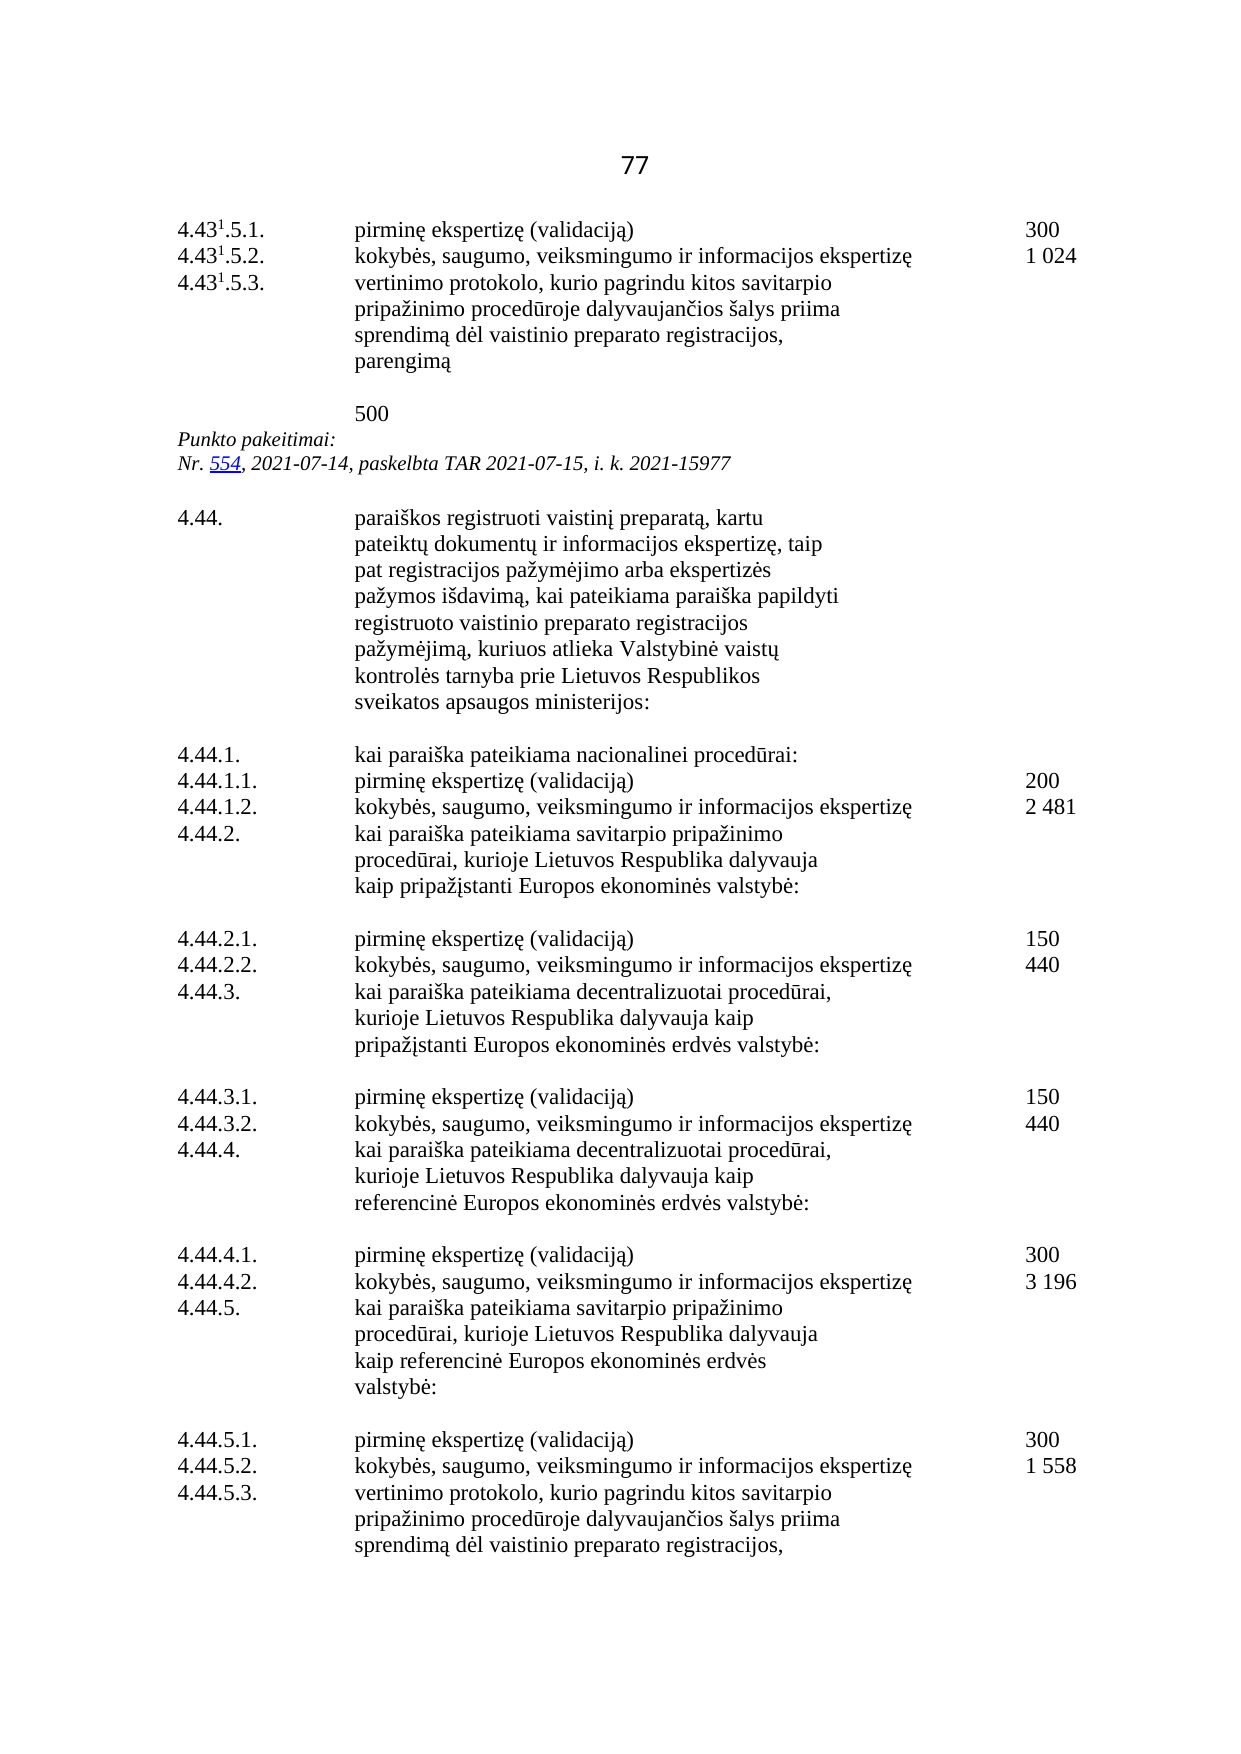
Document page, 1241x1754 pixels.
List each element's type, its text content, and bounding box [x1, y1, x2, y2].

text 4.44.1. kai paraiška pateikiama nacionalinei procedūrai: [177, 741, 1092, 767]
text 4.431.5.2. kokybės, saugumo, veiksmingumo ir informacijos ekspertizę 1 024 [177, 242, 1092, 268]
text Punkto pakeitimai: [177, 427, 1092, 451]
text 4.44.5.3. vertinimo protokolo, kurio pagrindu kitos savitarpio pripažinimo procedūroje dalyvaujančios šalys priima sprendimą dėl vaistinio preparato registracijos, [177, 1479, 841, 1558]
text Nr. 554, 2021-07-14, paskelbta TAR 2021-07-15, i. k. 2021-15977 [177, 451, 1092, 475]
text 4.431.5.3. vertinimo protokolo, kurio pagrindu kitos savitarpio pripažinimo procedūroje dalyvaujančios šalys priima sprendimą dėl vaistinio preparato registracijos, parengimą 500 [177, 268, 841, 427]
text 4.44.2.2. kokybės, saugumo, veiksmingumo ir informacijos ekspertizę 440 [177, 952, 1092, 978]
text 4.44.3.2. kokybės, saugumo, veiksmingumo ir informacijos ekspertizę 440 [177, 1110, 1092, 1136]
text 4.44.5. kai paraiška pateikiama savitarpio pripažinimo procedūrai, kurioje Lietuvos Respublika dalyvauja kaip referencinė Europos ekonominės erdvės valstybė: [177, 1294, 841, 1426]
text 4.44.1.2. kokybės, saugumo, veiksmingumo ir informacijos ekspertizę 2 481 [177, 793, 1092, 820]
text 4.431.5.1. pirminę ekspertizę (validaciją) 300 [177, 216, 1092, 242]
text 4.44.4.1. pirminę ekspertizę (validaciją) 300 [177, 1241, 1092, 1268]
text 4.44.3. kai paraiška pateikiama decentralizuotai procedūrai, kurioje Lietuvos Respublika dalyvauja kaip pripažįstanti Europos ekonominės erdvės valstybė: [177, 978, 841, 1083]
text 4.44.4.2. kokybės, saugumo, veiksmingumo ir informacijos ekspertizę 3 196 [177, 1268, 1092, 1294]
text 4.44.5.2. kokybės, saugumo, veiksmingumo ir informacijos ekspertizę 1 558 [177, 1452, 1092, 1479]
text 4.44.2.1. pirminę ekspertizę (validaciją) 150 [177, 925, 1092, 952]
text 4.44.4. kai paraiška pateikiama decentralizuotai procedūrai, kurioje Lietuvos Respublika dalyvauja kaip referencinė Europos ekonominės erdvės valstybė: [177, 1136, 841, 1241]
text 4.44.2. kai paraiška pateikiama savitarpio pripažinimo procedūrai, kurioje Lietuvos Respublika dalyvauja kaip pripažįstanti Europos ekonominės valstybė: [177, 820, 841, 925]
text 4.44.5.1. pirminę ekspertizę (validaciją) 300 [177, 1426, 1092, 1452]
text 4.44. paraiškos registruoti vaistinį preparatą, kartu pateiktų dokumentų ir informacijos ekspertizę, taip pat registracijos pažymėjimo arba ekspertizės pažymos išdavimą, kai pateikiama paraiška papildyti registruoto vaistinio preparato registracijos pažymėjimą, kuriuos atlieka Valstybinė vaistų kontrolės tarnyba prie Lietuvos Respublikos sveikatos apsaugos ministerijos: [177, 503, 841, 741]
text 4.44.3.1. pirminę ekspertizę (validaciją) 150 [177, 1083, 1092, 1110]
text 4.44.1.1. pirminę ekspertizę (validaciją) 200 [177, 767, 1092, 793]
